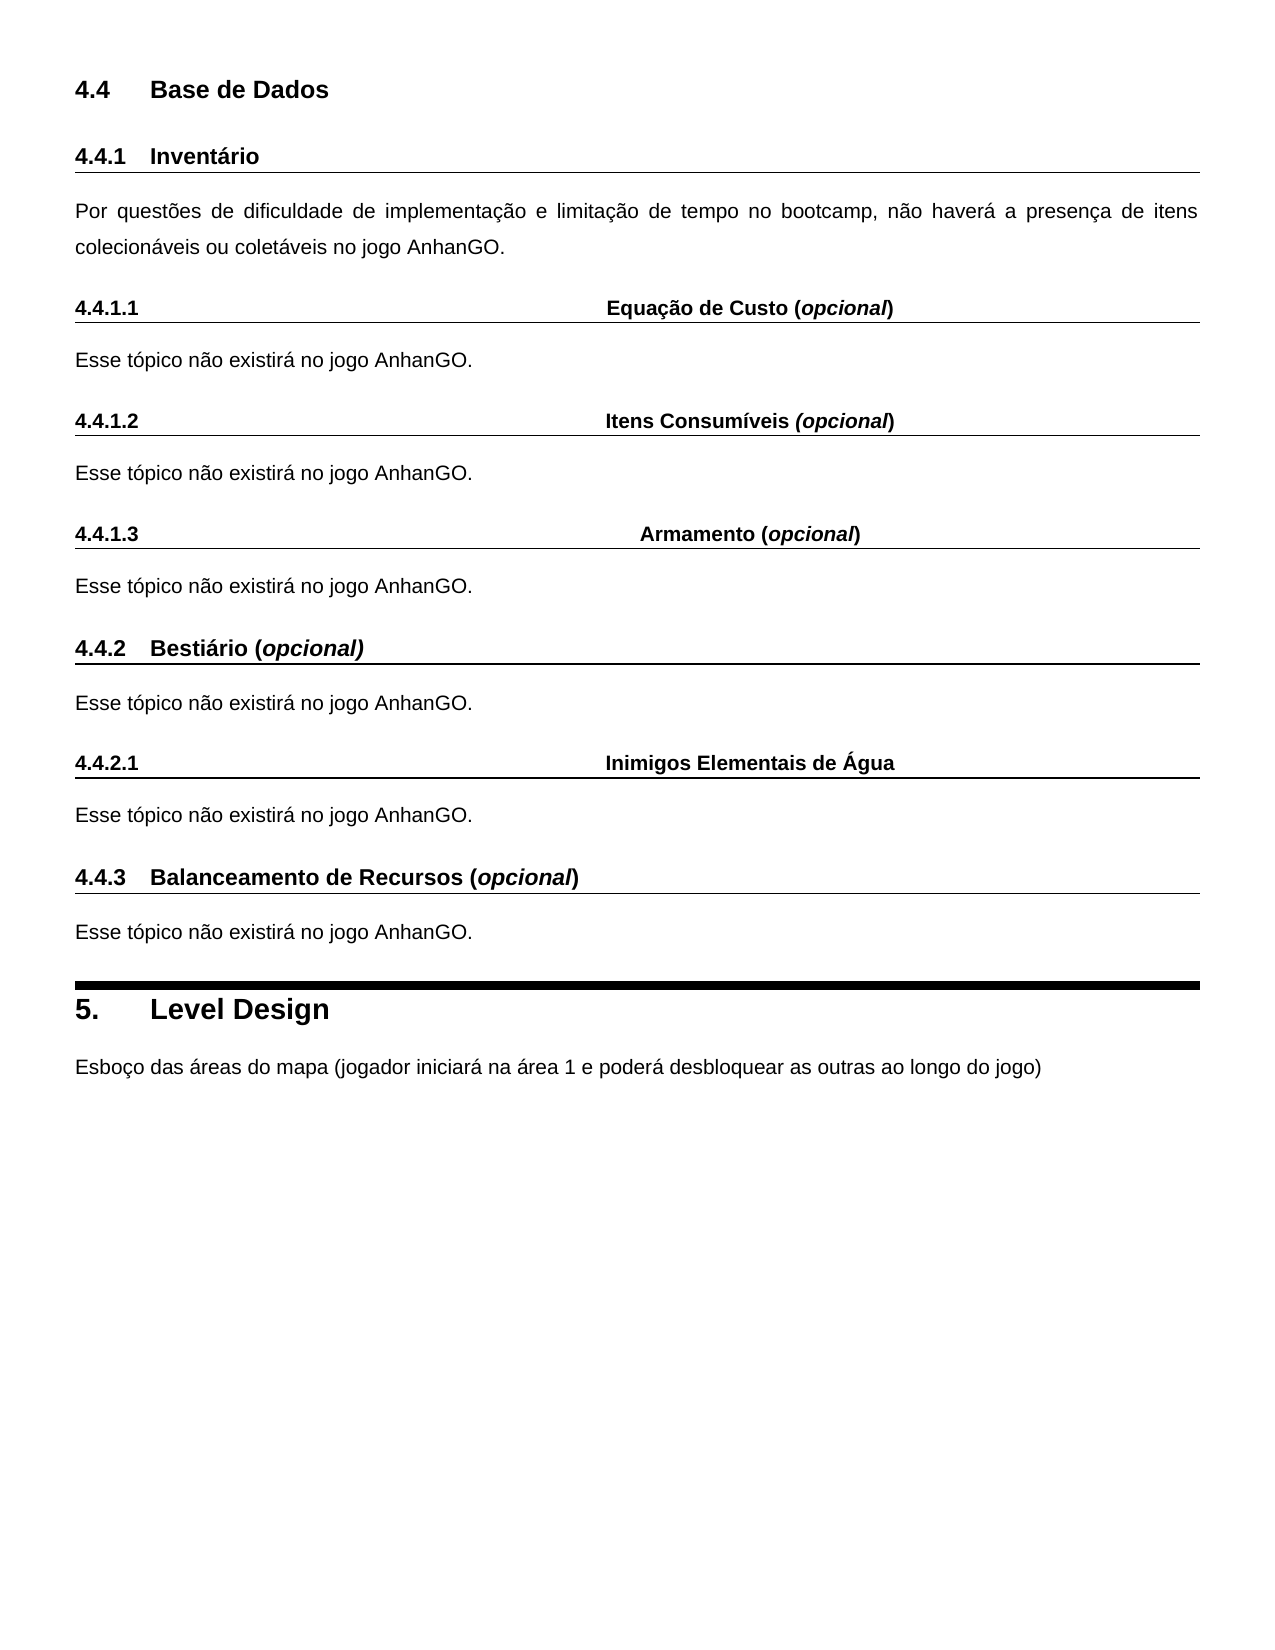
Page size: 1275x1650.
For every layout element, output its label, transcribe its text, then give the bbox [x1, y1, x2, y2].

text Por questões de dificuldade de implementação e limitação de tempo no bootcamp, não haverá a presença de itens colecionáveis ou coletáveis no jogo AnhanGO. [75, 199, 1200, 259]
text Esse tópico não existirá no jogo AnhanGO. [75, 348, 1200, 372]
text Esse tópico não existirá no jogo AnhanGO. [75, 803, 1200, 827]
list Inimigos Elementais de Água [75, 751, 1200, 777]
list Balanceamento de Recursos (opcional) [75, 864, 1200, 893]
list Itens Consumíveis (opcional) [75, 409, 1200, 435]
text Esse tópico não existirá no jogo AnhanGO. [75, 574, 1200, 598]
text Esse tópico não existirá no jogo AnhanGO. [75, 690, 1200, 714]
text Esboço das áreas do mapa (jogador iniciará na área 1 e poderá desbloquear as outras ao longo do jogo) [75, 1055, 1200, 1079]
list Base de Dados [75, 75, 1200, 104]
list Equação de Custo (opcional) [75, 296, 1200, 322]
text Esse tópico não existirá no jogo AnhanGO. [75, 461, 1200, 485]
list Bestiário (opcional) [75, 635, 1200, 663]
list Inventário [75, 143, 1200, 172]
list Armamento (opcional) [75, 522, 1200, 548]
list Level Design [75, 990, 1200, 1026]
text Esse tópico não existirá no jogo AnhanGO. [75, 920, 1200, 944]
